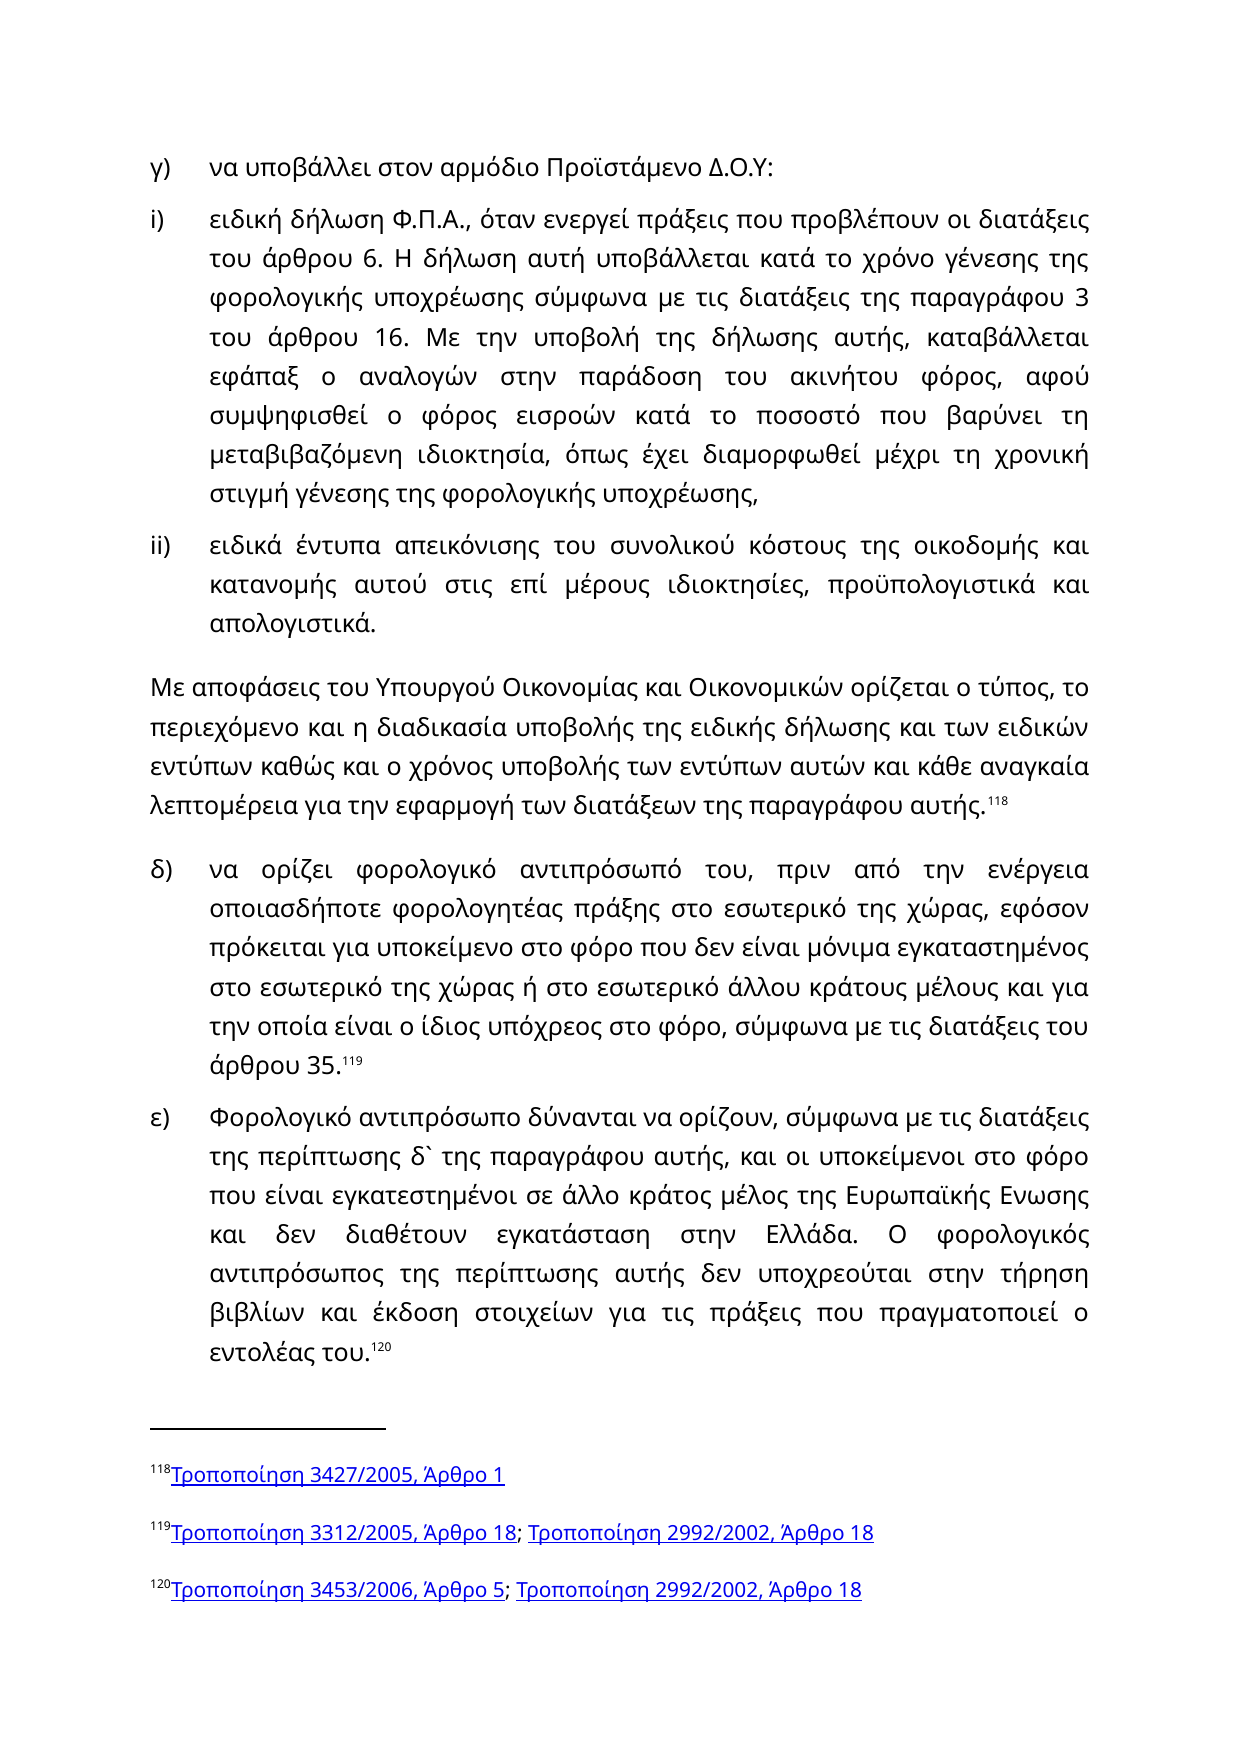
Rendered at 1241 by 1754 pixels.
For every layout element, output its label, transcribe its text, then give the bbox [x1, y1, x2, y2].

text Τροποποίηση 3453/2006, Άρθρο 5; Τροποποίηση 2992/2002, Άρθρο 18 [150, 1576, 1090, 1604]
list ii) ειδικά έντυπα απεικόνισης του συνολικού κόστους της οικοδομής και κατανομής αυτού στις επί μέρους ιδιοκτησίες, προϋπολογιστικά και απολογιστικά. [150, 527, 1090, 640]
list ε) Φορολογικό αντιπρόσωπο δύνανται να ορίζουν, σύμφωνα με τις διατάξεις της περίπτωσης δ` της παραγράφου αυτής, και οι υποκείμενοι στο φόρο που είναι εγκατεστημένοι σε άλλο κράτος μέλος της Ευρωπαϊκής Ενωσης και δεν διαθέτουν εγκατάσταση στην Ελλάδα. Ο φορολογικός αντιπρόσωπος της περίπτωσης αυτής δεν υποχρεούται στην τήρηση βιβλίων και έκδοση στοιχείων για τις πράξεις που πραγματοποιεί ο εντολέας του. [150, 1099, 1090, 1368]
list γ) να υποβάλλει στον αρμόδιο Προϊστάμενο Δ.Ο.Υ: [150, 150, 1090, 184]
list i) ειδική δήλωση Φ.Π.Α., όταν ενεργεί πράξεις που προβλέπουν οι διατάξεις του άρθρου 6. Η δήλωση αυτή υποβάλλεται κατά το χρόνο γένεσης της φορολογικής υποχρέωσης σύμφωνα με τις διατάξεις της παραγράφου 3 του άρθρου 16. Με την υποβολή της δήλωσης αυτής, καταβάλλεται εφάπαξ ο αναλογών στην παράδοση του ακινήτου φόρος, αφού συμψηφισθεί ο φόρος εισροών κατά το ποσοστό που βαρύνει τη μεταβιβαζόμενη ιδιοκτησία, όπως έχει διαμορφωθεί μέχρι τη χρονική στιγμή γένεσης της φορολογικής υποχρέωσης, [150, 202, 1090, 510]
list δ) να ορίζει φορολογικό αντιπρόσωπό του, πριν από την ενέργεια οποιασδήποτε φορολογητέας πράξης στο εσωτερικό της χώρας, εφόσον πρόκειται για υποκείμενο στο φόρο που δεν είναι μόνιμα εγκαταστημένος στο εσωτερικό της χώρας ή στο εσωτερικό άλλου κράτους μέλους και για την οποία είναι ο ίδιος υπόχρεος στο φόρο, σύμφωνα με τις διατάξεις του άρθρου 35. [150, 852, 1090, 1082]
text Τροποποίηση 3427/2005, Άρθρο 1 [150, 1460, 1090, 1489]
text Με αποφάσεις του Υπουργού Οικονομίας και Οικονομικών ορίζεται ο τύπος, το περιεχόμενο και η διαδικασία υποβολής της ειδικής δήλωσης και των ειδικών εντύπων καθώς και ο χρόνος υποβολής των εντύπων αυτών και κάθε αναγκαία λεπτομέρεια για την εφαρμογή των διατάξεων της παραγράφου αυτής. [150, 670, 1090, 822]
text Τροποποίηση 3312/2005, Άρθρο 18; Τροποποίηση 2992/2002, Άρθρο 18 [150, 1518, 1090, 1546]
